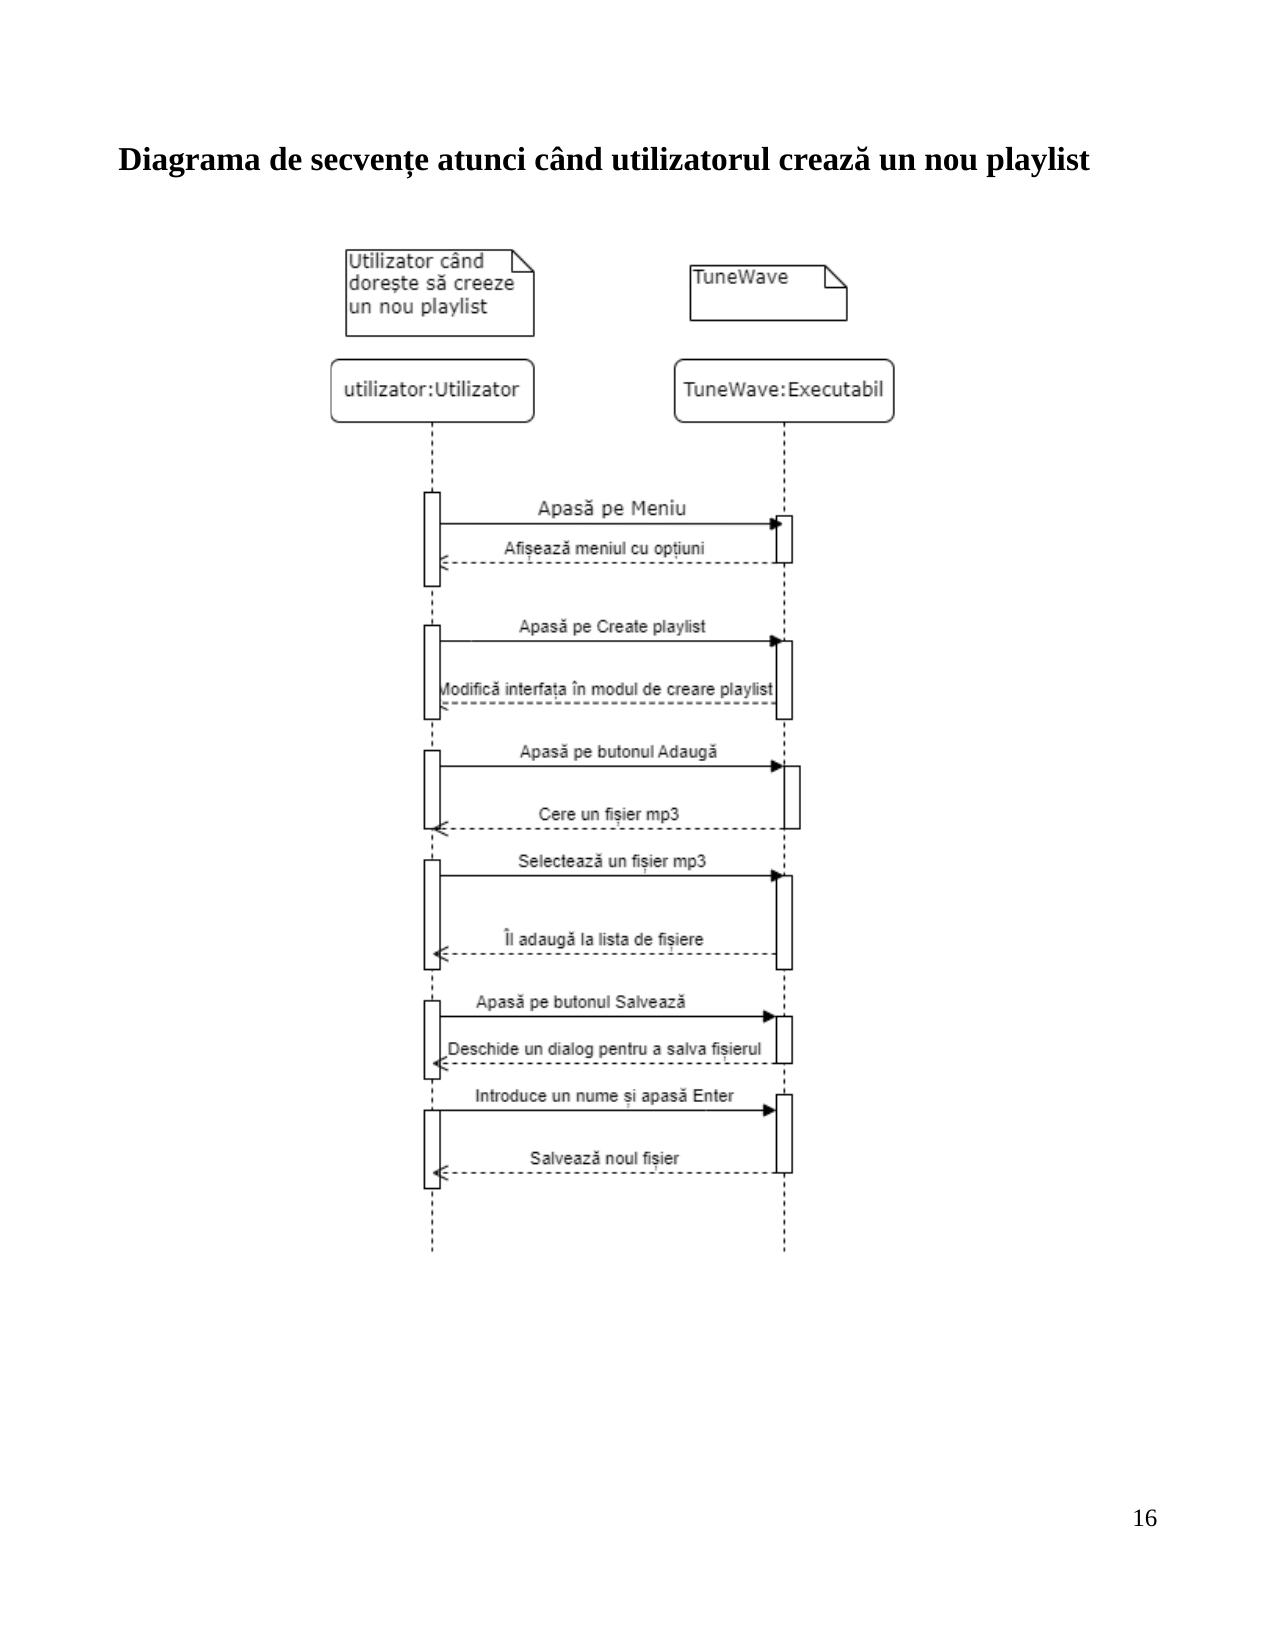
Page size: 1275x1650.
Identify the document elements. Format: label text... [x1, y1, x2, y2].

picture [330, 237, 945, 1260]
subtitle Diagrama de secvențe atunci când utilizatorul crează un nou playlist [118, 139, 1157, 177]
